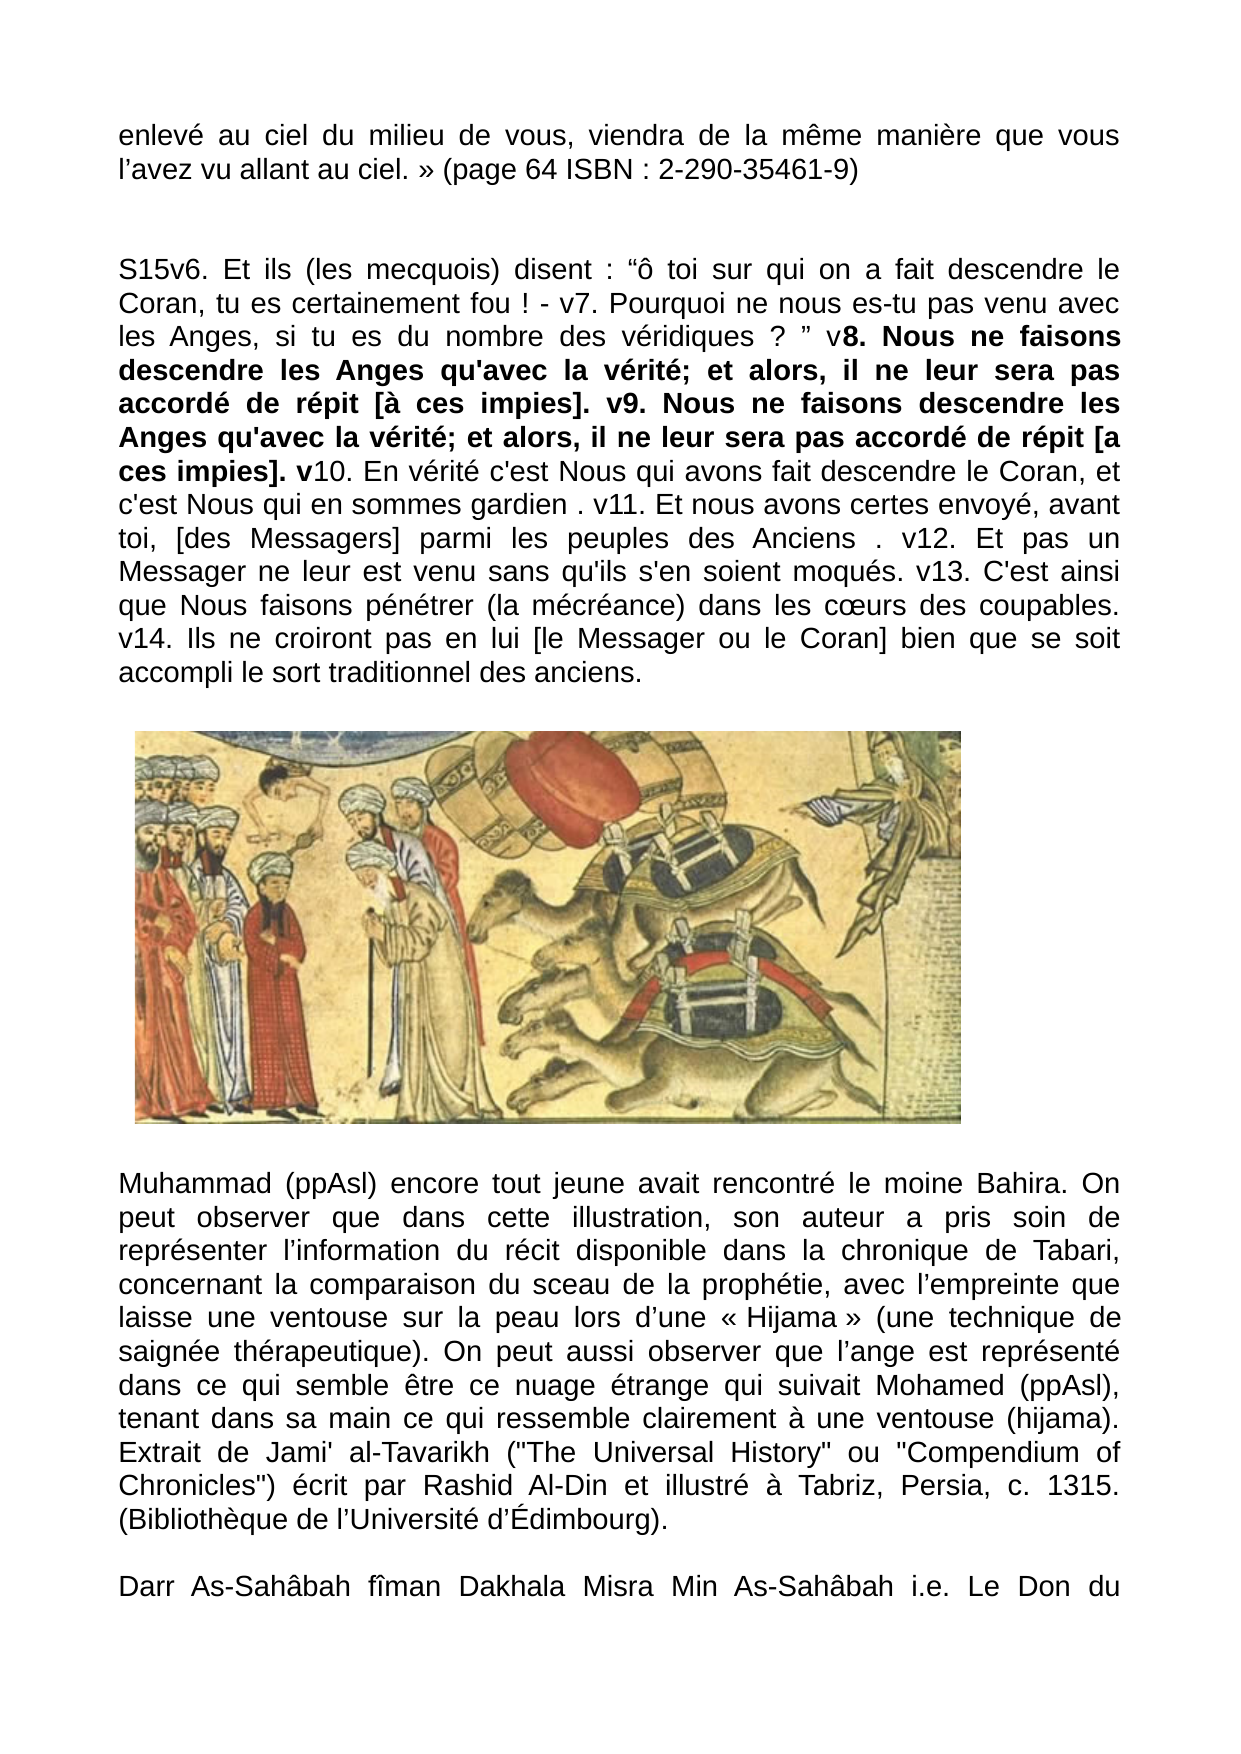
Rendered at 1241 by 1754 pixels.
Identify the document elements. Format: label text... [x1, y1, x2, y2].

text Muhammad (ppAsl) encore tout jeune avait rencontré le moine Bahira. On peut observer que dans cette illustration, son auteur a pris soin de représenter l’information du récit disponible dans la chronique de Tabari, concernant la comparaison du sceau de la prophétie, avec l’empreinte que laisse une ventouse sur la peau lors d’une « Hijama » (une technique de saignée thérapeutique). On peut aussi observer que l’ange est représenté dans ce qui semble être ce nuage étrange qui suivait Mohamed (ppAsl), tenant dans sa main ce qui ressemble clairement à une ventouse (hijama). Extrait de Jami' al-Tavarikh ("The Universal History" ou "Compendium of Chronicles") écrit par Rashid Al-Din et illustré à Tabriz, Persia, c. 1315. (Bibliothèque de l’Université d’Édimbourg). [118, 1166, 1122, 1535]
text enlevé au ciel du milieu de vous, viendra de la même manière que vous l’avez vu allant au ciel. » (page 64 ISBN : 2-290-35461-9) [118, 118, 1122, 185]
text S15v6. Et ils (les mecquois) disent : “ô toi sur qui on a fait descendre le Coran, tu es certainement fou ! - v7. Pourquoi ne nous es-tu pas venu avec les Anges, si tu es du nombre des véridiques ? ” v8. Nous ne faisons descendre les Anges qu'avec la vérité; et alors, il ne leur sera pas accordé de répit [à ces impies]. v9. Nous ne faisons descendre les Anges qu'avec la vérité; et alors, il ne leur sera pas accordé de répit [a ces impies]. v10. En vérité c'est Nous qui avons fait descendre le Coran, et c'est Nous qui en sommes gardien . v11. Et nous avons certes envoyé, avant toi, [des Messagers] parmi les peuples des Anciens . v12. Et pas un Messager ne leur est venu sans qu'ils s'en soient moqués. v13. C'est ainsi que Nous faisons pénétrer (la mécréance) dans les cœurs des coupables. v14. Ils ne croiront pas en lui [le Messager ou le Coran] bien que se soit accompli le sort traditionnel des anciens. [118, 252, 1122, 688]
text Darr As-Sahâbah fîman Dakhala Misra Min As-Sahâbah i.e. Le Don du [118, 1569, 1122, 1602]
picture [134, 731, 961, 1124]
